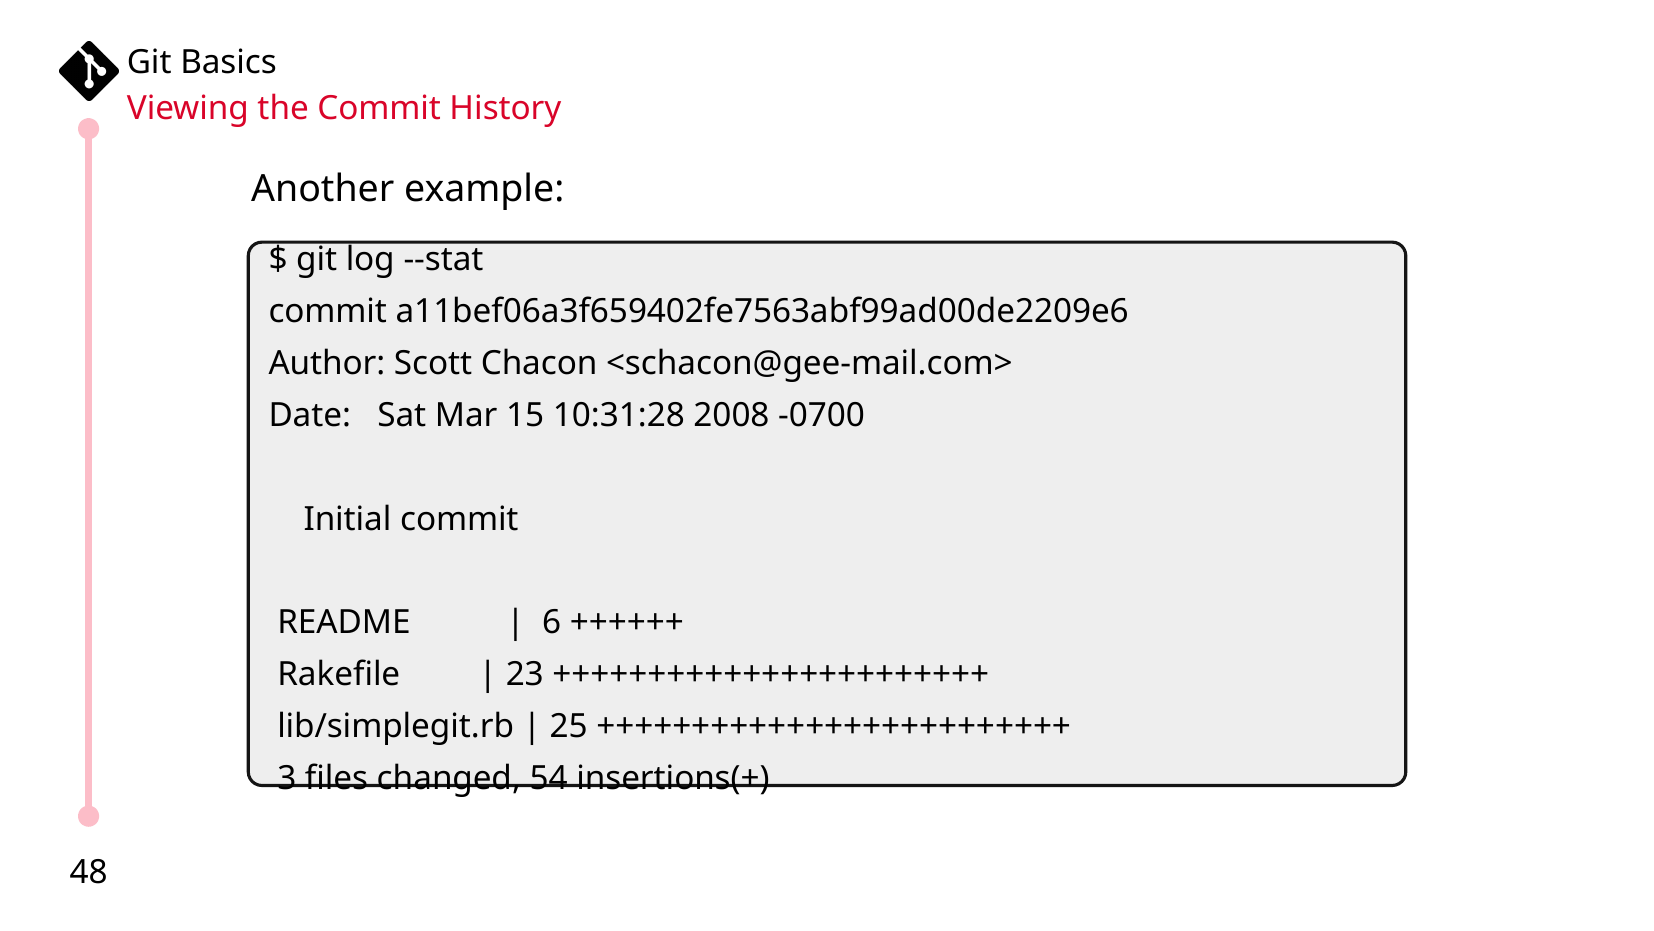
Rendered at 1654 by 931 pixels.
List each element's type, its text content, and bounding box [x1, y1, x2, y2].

picture [59, 41, 119, 101]
text_box Another example: [236, 153, 1430, 237]
text_box 48 [47, 840, 130, 889]
text_box $ git log --stat commit a11bef06a3f659402fe7563abf99ad00de2209e6 Author: Scott Chacon <schacon@gee-mail.com> Date: Sat Mar 15 10:31:28 2008 -0700 Initial commit README | 6 ++++++ Rakefile | 23 +++++++++++++++++++++++ lib/simplegit.rb | 25 +++++++++++++++++++++++++ 3 files changed, 54 insertions(+) [248, 242, 1406, 786]
text_box Git Basics Viewing the Commit History [112, 31, 1506, 113]
